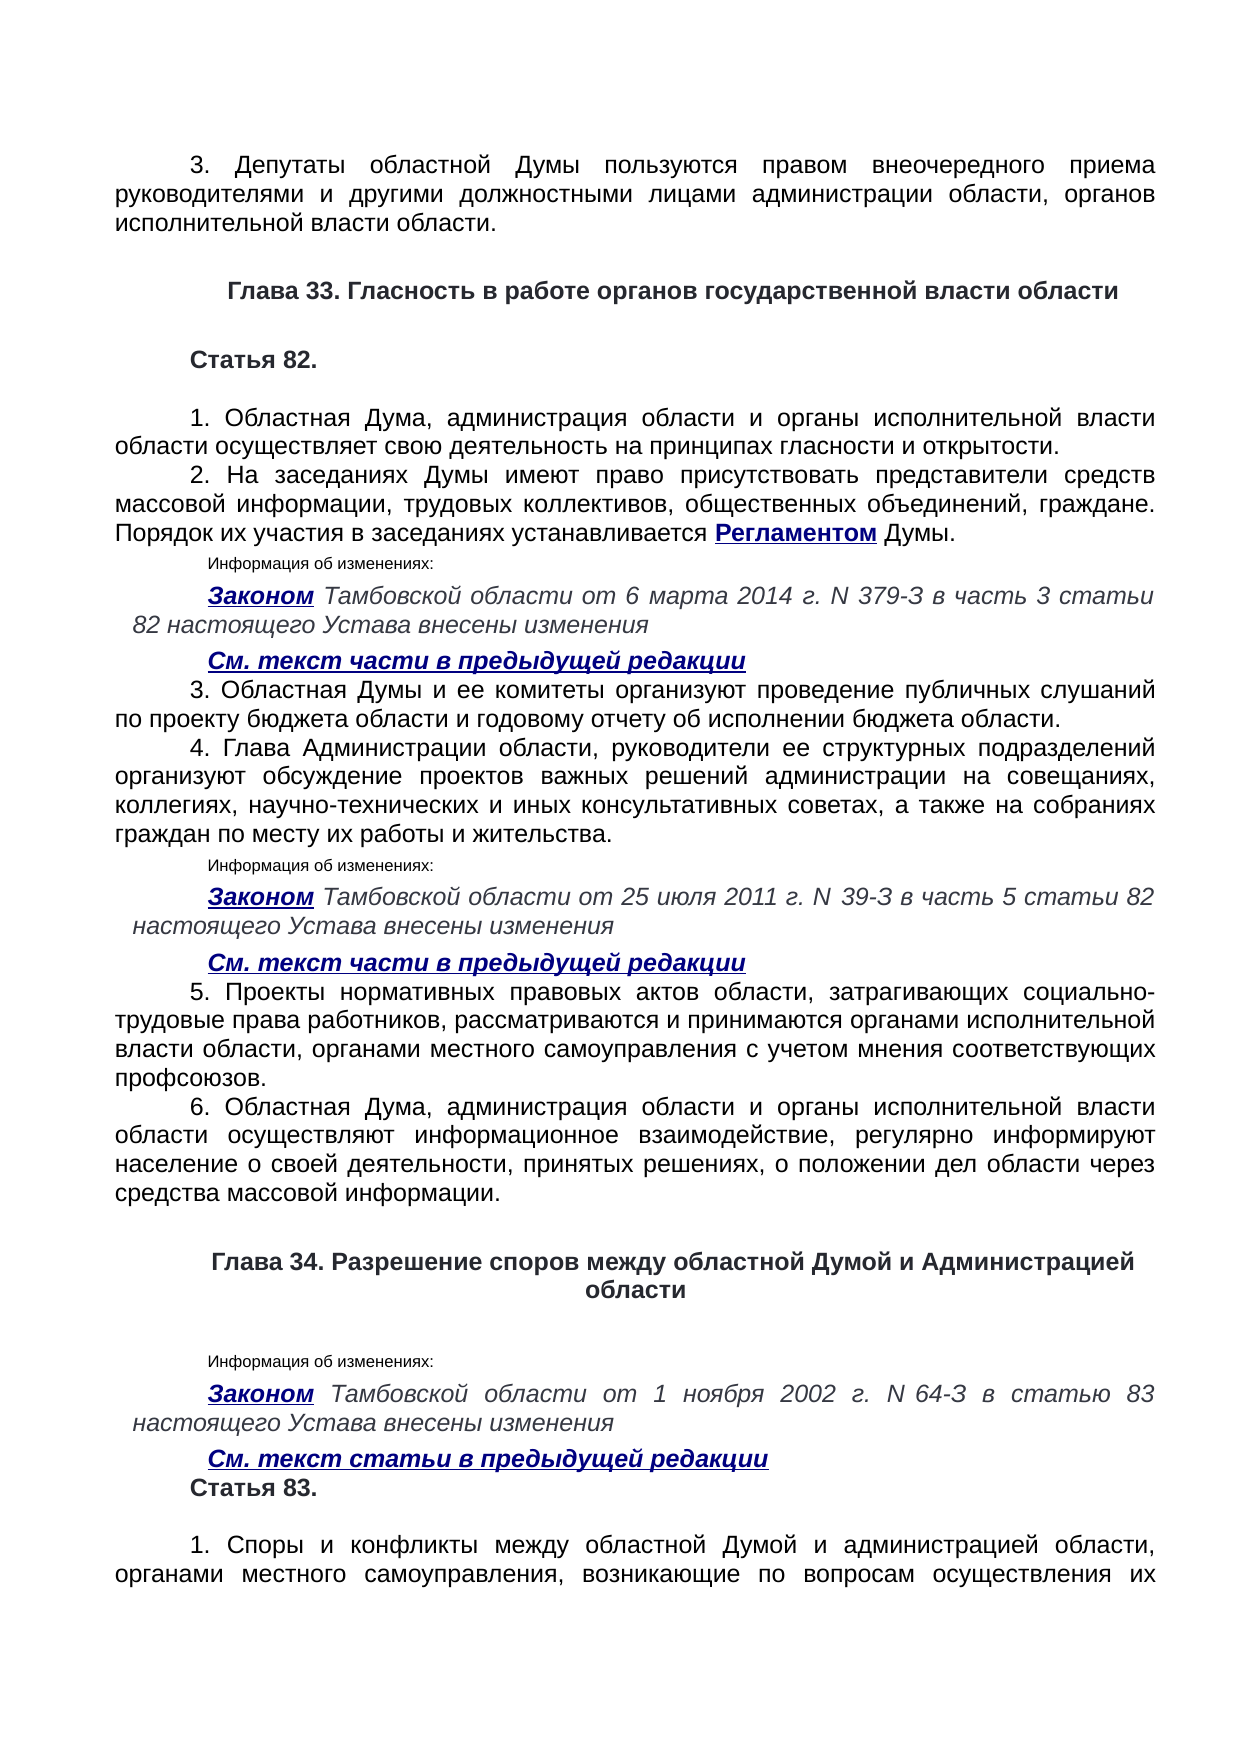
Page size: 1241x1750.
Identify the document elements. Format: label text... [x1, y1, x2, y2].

text См. текст части в предыдущей редакции [132, 948, 1157, 976]
text Законом Тамбовской области от 6 марта 2014 г. N 379-З в часть 3 статьи 82 настоящего Устава внесены изменения [132, 581, 1157, 638]
text Информация об изменениях: [132, 1352, 1157, 1371]
text Информация об изменениях: [132, 554, 1157, 573]
text Законом Тамбовской области от 1 ноября 2002 г. N 64-З в статью 83 настоящего Устава внесены изменения [132, 1379, 1157, 1436]
text 4. Глава Администрации области, руководители ее структурных подразделений организуют обсуждение проектов важных решений администрации на совещаниях, коллегиях, научно-технических и иных консультативных советах, а также на собраниях граждан по месту их работы и жительства. [114, 733, 1157, 848]
text Статья 83. [189, 1473, 1157, 1502]
text См. текст части в предыдущей редакции [132, 646, 1157, 675]
text Статья 82. [189, 345, 1157, 374]
text Информация об изменениях: [132, 855, 1157, 874]
text 3. Областная Думы и ее комитеты организуют проведение публичных слушаний по проекту бюджета области и годовому отчету об исполнении бюджета области. [114, 675, 1157, 733]
text 1. Областная Дума, администрация области и органы исполнительной власти области осуществляет свою деятельность на принципах гласности и открытости. [114, 402, 1157, 460]
text См. текст статьи в предыдущей редакции [132, 1444, 1157, 1473]
text Законом Тамбовской области от 25 июля 2011 г. N 39-З в часть 5 статьи 82 настоящего Устава внесены изменения [132, 882, 1157, 940]
text 1. Споры и конфликты между областной Думой и администрацией области, органами местного самоуправления, возникающие по вопросам осуществления их [114, 1530, 1157, 1588]
text 2. На заседаниях Думы имеют право присутствовать представители средств массовой информации, трудовых коллективов, общественных объединений, граждане. Порядок их участия в заседаниях устанавливается Регламентом Думы. [114, 460, 1157, 546]
text 6. Областная Дума, администрация области и органы исполнительной власти области осуществляют информационное взаимодействие, регулярно информируют население о своей деятельности, принятых решениях, о положении дел области через средства массовой информации. [114, 1091, 1157, 1206]
text 5. Проекты нормативных правовых актов области, затрагивающих социально-трудовые права работников, рассматриваются и принимаются органами исполнительной власти области, органами местного самоуправления с учетом мнения соответствующих профсоюзов. [114, 976, 1157, 1091]
subtitle Глава 34. Разрешение споров между областной Думой и Администрацией области [114, 1246, 1157, 1304]
text 3. Депутаты областной Думы пользуются правом внеочередного приема руководителями и другими должностными лицами администрации области, органов исполнительной власти области. [114, 150, 1157, 236]
subtitle Глава 33. Гласность в работе органов государственной власти области [114, 276, 1157, 305]
